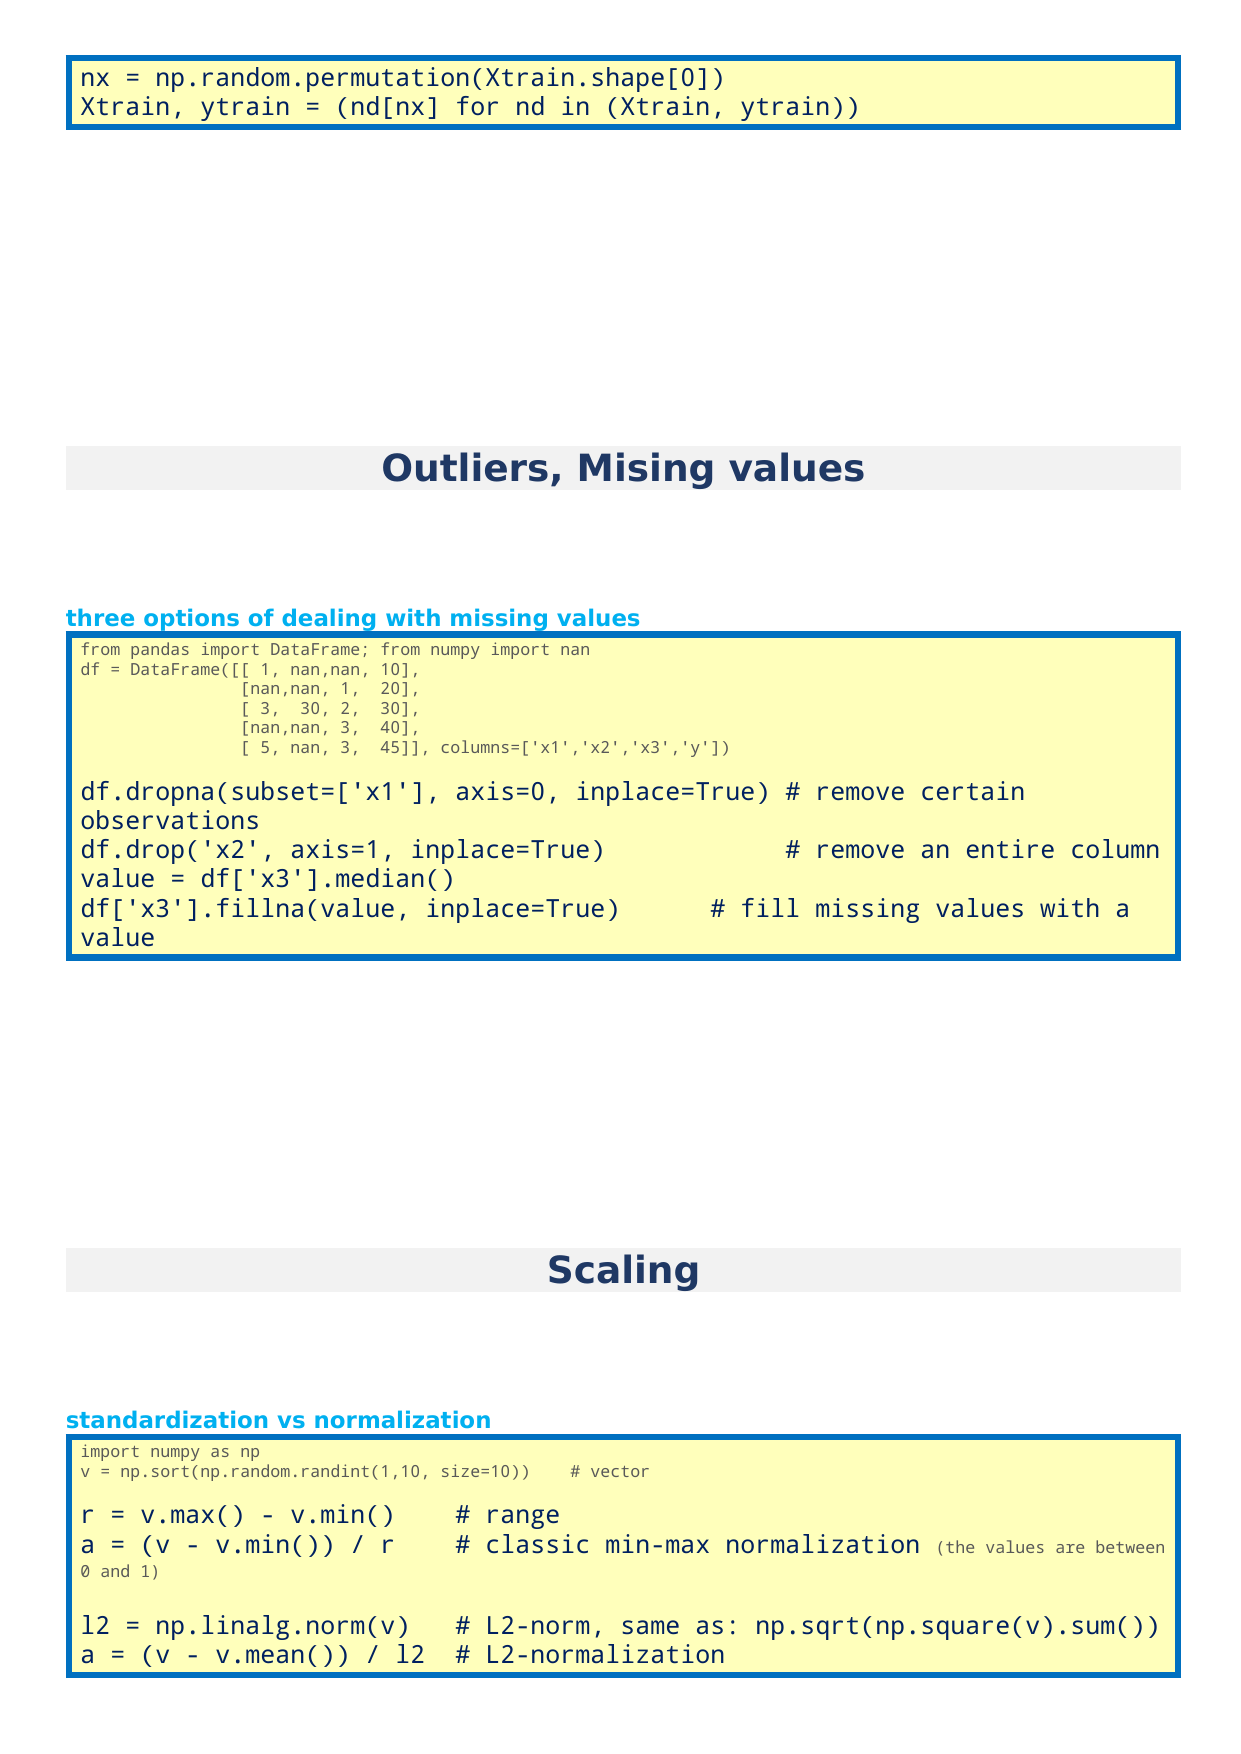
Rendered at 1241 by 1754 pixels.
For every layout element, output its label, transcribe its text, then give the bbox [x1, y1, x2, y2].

text df['x3'].fillna(value, inplace=True) # fill missing values with a value [72, 886, 1175, 954]
text [nan,nan, 3, 40], [72, 710, 1175, 729]
text df.dropna(subset=['x1'], axis=0, inplace=True) # remove certain observations [72, 768, 1175, 827]
text v = np.sort(np.random.randint(1,10, size=10)) # vector [72, 1453, 1175, 1473]
text r = v.max() - v.min() # range [72, 1492, 1175, 1522]
text from pandas import DataFrame; from numpy import nan [72, 638, 1175, 651]
text value = df['x3'].median() [72, 856, 1175, 886]
text a = (v - v.min()) / r # classic min-max normalization (the values are between 0 and 1) [72, 1522, 1175, 1574]
text l2 = np.linalg.norm(v) # L2-norm, same as: np.sqrt(np.square(v).sum()) [72, 1603, 1175, 1632]
text [ 3, 30, 2, 30], [72, 690, 1175, 710]
text nx = np.random.permutation(Xtrain.shape[0]) [72, 61, 1175, 84]
text df.drop('x2', axis=1, inplace=True) # remove an entire column [72, 827, 1175, 856]
text [ 5, nan, 3, 45]], columns=['x1','x2','x3','y']) [72, 729, 1175, 749]
subtitle Scaling [66, 1248, 1181, 1292]
text import numpy as np [72, 1440, 1175, 1453]
text [nan,nan, 1, 20], [72, 671, 1175, 690]
text a = (v - v.mean()) / l2 # L2-normalization [72, 1632, 1175, 1672]
title standardization vs normalization [66, 1407, 1181, 1434]
subtitle Outliers, Mising values [66, 446, 1181, 490]
text Xtrain, ytrain = (nd[nx] for nd in (Xtrain, ytrain)) [72, 84, 1175, 124]
title three options of dealing with missing values [66, 605, 1181, 631]
text df = DataFrame([[ 1, nan,nan, 10], [72, 651, 1175, 671]
